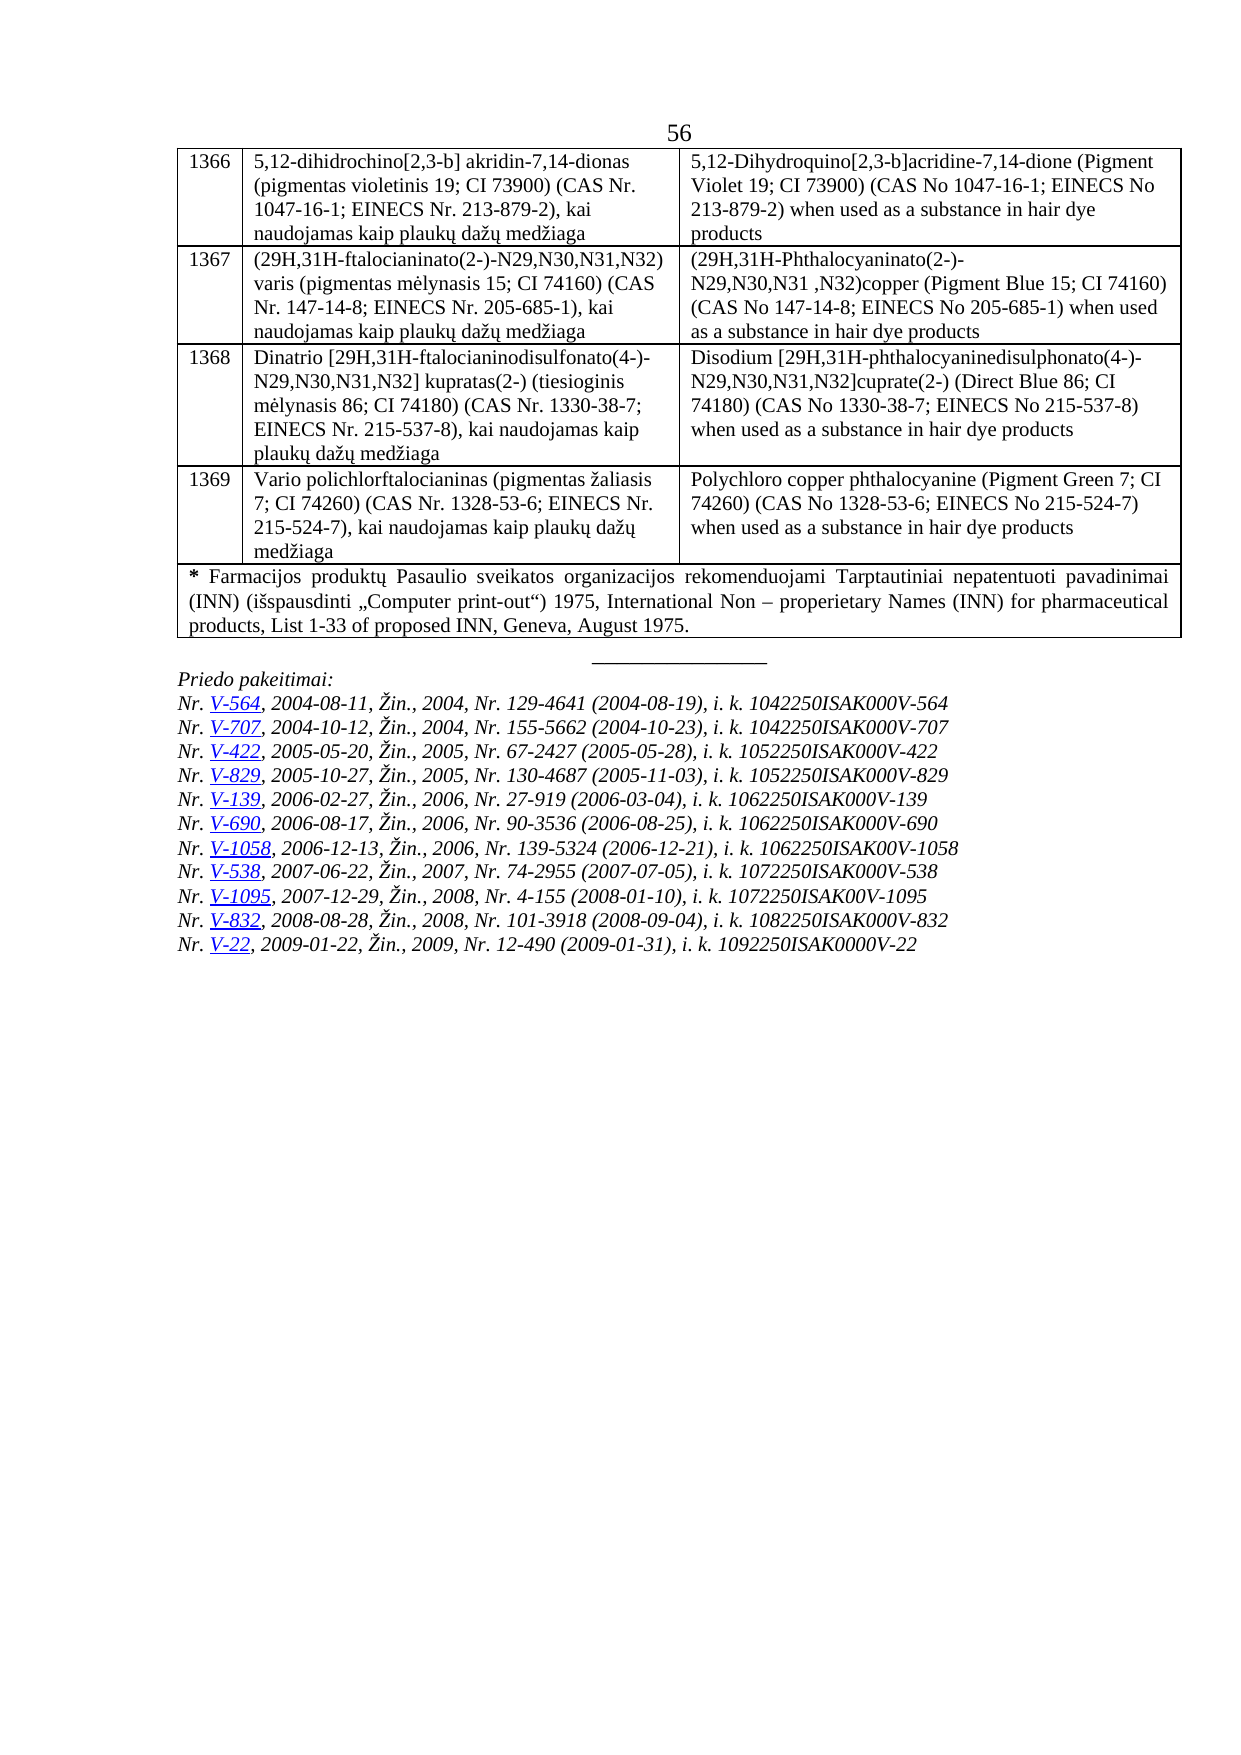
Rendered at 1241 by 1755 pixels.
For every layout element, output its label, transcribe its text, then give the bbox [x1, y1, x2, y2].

text Nr. V-832, 2008-08-28, Žin., 2008, Nr. 101-3918 (2008-09-04), i. k. 1082250ISAK000V-832 [177, 908, 1181, 932]
table_cell (29H,31H-ftalocianinato(2-)-N29,N30,N31,N32) varis (pigmentas mėlynasis 15; CI 74160) (CAS Nr. 147-14-8; EINECS Nr. 205-685-1), kai naudojamas kaip plaukų dažų medžiaga [243, 247, 679, 343]
text Nr. V-690, 2006-08-17, Žin., 2006, Nr. 90-3536 (2006-08-25), i. k. 1062250ISAK000V-690 [177, 811, 1181, 835]
text Nr. V-422, 2005-05-20, Žin., 2005, Nr. 67-2427 (2005-05-28), i. k. 1052250ISAK000V-422 [177, 739, 1181, 763]
text Nr. V-1095, 2007-12-29, Žin., 2008, Nr. 4-155 (2008-01-10), i. k. 1072250ISAK00V-1095 [177, 883, 1181, 908]
text Nr. V-139, 2006-02-27, Žin., 2006, Nr. 27-919 (2006-03-04), i. k. 1062250ISAK000V-139 [177, 787, 1181, 811]
table_cell 1366 [178, 149, 242, 245]
text Nr. V-22, 2009-01-22, Žin., 2009, Nr. 12-490 (2009-01-31), i. k. 1092250ISAK0000V-22 [177, 932, 1181, 956]
text Nr. V-707, 2004-10-12, Žin., 2004, Nr. 155-5662 (2004-10-23), i. k. 1042250ISAK000V-707 [177, 715, 1181, 739]
table_cell 1368 [178, 345, 242, 465]
table_cell (29H,31H-Phthalocyaninato(2-)-N29,N30,N31 ,N32)copper (Pigment Blue 15; CI 74160) (CAS No 147-14-8; EINECS No 205-685-1) when used as a substance in hair dye products [680, 247, 1180, 343]
text Nr. V-538, 2007-06-22, Žin., 2007, Nr. 74-2955 (2007-07-05), i. k. 1072250ISAK000V-538 [177, 859, 1181, 883]
table_cell 5,12-Dihydroquino[2,3-b]acridine-7,14-dione (Pigment Violet 19; CI 73900) (CAS No 1047-16-1; EINECS No 213-879-2) when used as a substance in hair dye products [680, 149, 1180, 245]
text ______________ [177, 638, 1181, 667]
table_cell Vario polichlorftalocianinas (pigmentas žaliasis 7; CI 74260) (CAS Nr. 1328-53-6; EINECS Nr. 215-524-7), kai naudojamas kaip plaukų dažų medžiaga [243, 467, 679, 563]
text Priedo pakeitimai: [177, 667, 1181, 691]
table_cell 1369 [178, 467, 242, 563]
table_cell Disodium [29H,31H-phthalocyaninedisulphonato(4-)-N29,N30,N31,N32]cuprate(2-) (Direct Blue 86; CI 74180) (CAS No 1330-38-7; EINECS No 215-537-8) when used as a substance in hair dye products [680, 345, 1180, 465]
table_cell Polychloro copper phthalocyanine (Pigment Green 7; CI 74260) (CAS No 1328-53-6; EINECS No 215-524-7) when used as a substance in hair dye products [680, 467, 1180, 563]
text Nr. V-564, 2004-08-11, Žin., 2004, Nr. 129-4641 (2004-08-19), i. k. 1042250ISAK000V-564 [177, 691, 1181, 715]
text Nr. V-1058, 2006-12-13, Žin., 2006, Nr. 139-5324 (2006-12-21), i. k. 1062250ISAK00V-1058 [177, 835, 1181, 859]
table_cell Dinatrio [29H,31H-ftalocianinodisulfonato(4-)-N29,N30,N31,N32] kupratas(2-) (tiesioginis mėlynasis 86; CI 74180) (CAS Nr. 1330-38-7; EINECS Nr. 215-537-8), kai naudojamas kaip plaukų dažų medžiaga [243, 345, 679, 465]
table_cell 1367 [178, 247, 242, 343]
table_cell * Farmacijos produktų Pasaulio sveikatos organizacijos rekomenduojami Tarptautiniai nepatentuoti pavadinimai (INN) (išspausdinti „Computer print-out“) 1975, International Non – properietary Names (INN) for pharmaceutical products, List 1-33 of proposed INN, Geneva, August 1975. [178, 565, 1180, 637]
table_cell 5,12-dihidrochino[2,3-b] akridin-7,14-dionas (pigmentas violetinis 19; CI 73900) (CAS Nr. 1047-16-1; EINECS Nr. 213-879-2), kai naudojamas kaip plaukų dažų medžiaga [243, 149, 679, 245]
text Nr. V-829, 2005-10-27, Žin., 2005, Nr. 130-4687 (2005-11-03), i. k. 1052250ISAK000V-829 [177, 763, 1181, 787]
